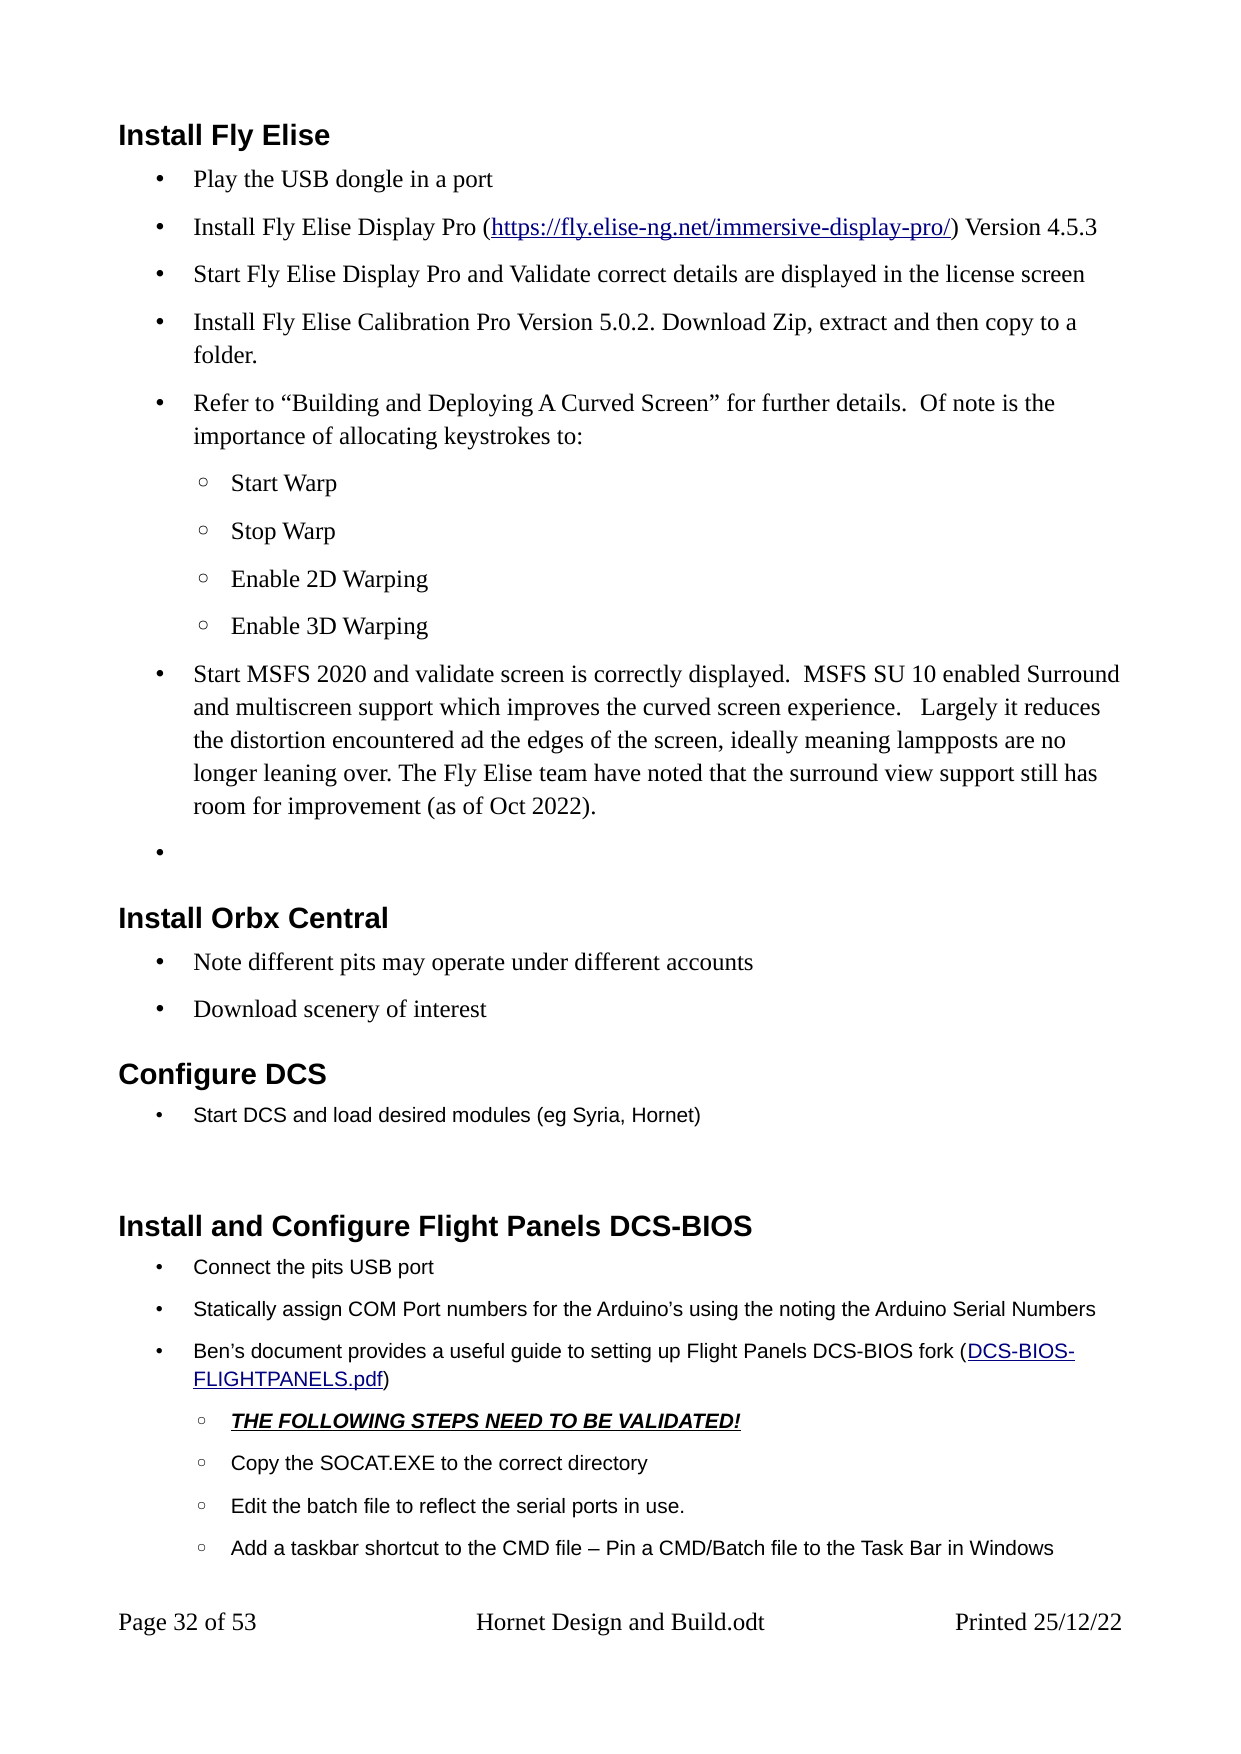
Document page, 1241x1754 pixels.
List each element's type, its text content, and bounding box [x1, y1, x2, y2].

list Connect the pits USB port [156, 1255, 1122, 1279]
list Install Fly Elise Calibration Pro Version 5.0.2. Download Zip, extract and then copy to a folder. [156, 307, 1122, 369]
subtitle Install Fly Elise [118, 118, 1122, 152]
subtitle Install Orbx Central [118, 901, 1122, 934]
list Add a taskbar shortcut to the CMD file – Pin a CMD/Batch file to the Task Bar in Windows [193, 1536, 1122, 1560]
list Start Fly Elise Display Pro and Validate correct details are displayed in the license screen [156, 259, 1122, 288]
list Start DCS and load desired modules (eg Syria, Hornet) [156, 1103, 1122, 1127]
list Ben’s document provides a useful guide to setting up Flight Panels DCS-BIOS fork (DCS-BIOS-FLIGHTPANELS.pdf) [156, 1339, 1122, 1391]
subtitle Configure DCS [118, 1057, 1122, 1091]
list Stop Warp [193, 516, 1122, 545]
list Start Warp [193, 468, 1122, 497]
list Play the USB dongle in a port [156, 164, 1122, 193]
list Start MSFS 2020 and validate screen is correctly displayed. MSFS SU 10 enabled Surround and multiscreen support which improves the curved screen experience. Largely it reduces the distortion encountered ad the edges of the screen, ideally meaning lampposts are no longer leaning over. The Fly Elise team have noted that the surround view support still has room for improvement (as of Oct 2022). [156, 659, 1122, 820]
list Enable 2D Warping [193, 564, 1122, 592]
list Enable 3D Warping [193, 611, 1122, 640]
list Install Fly Elise Display Pro (https://fly.elise-ng.net/immersive-display-pro/) Version 4.5.3 [156, 212, 1122, 241]
list Edit the batch file to reflect the serial ports in use. [193, 1493, 1122, 1517]
subtitle Install and Configure Flight Panels DCS-BIOS [118, 1209, 1122, 1242]
list Download scenery of interest [156, 994, 1122, 1023]
list Copy the SOCAT.EXE to the correct directory [193, 1451, 1122, 1475]
list Statically assign COM Port numbers for the Arduino’s using the noting the Arduino Serial Numbers [156, 1297, 1122, 1321]
list Refer to “Building and Deploying A Curved Screen” for further details. Of note is the importance of allocating keystrokes to: [156, 388, 1122, 449]
list THE FOLLOWING STEPS NEED TO BE VALIDATED! [193, 1409, 1122, 1433]
list Note different pits may operate under different accounts [156, 947, 1122, 976]
